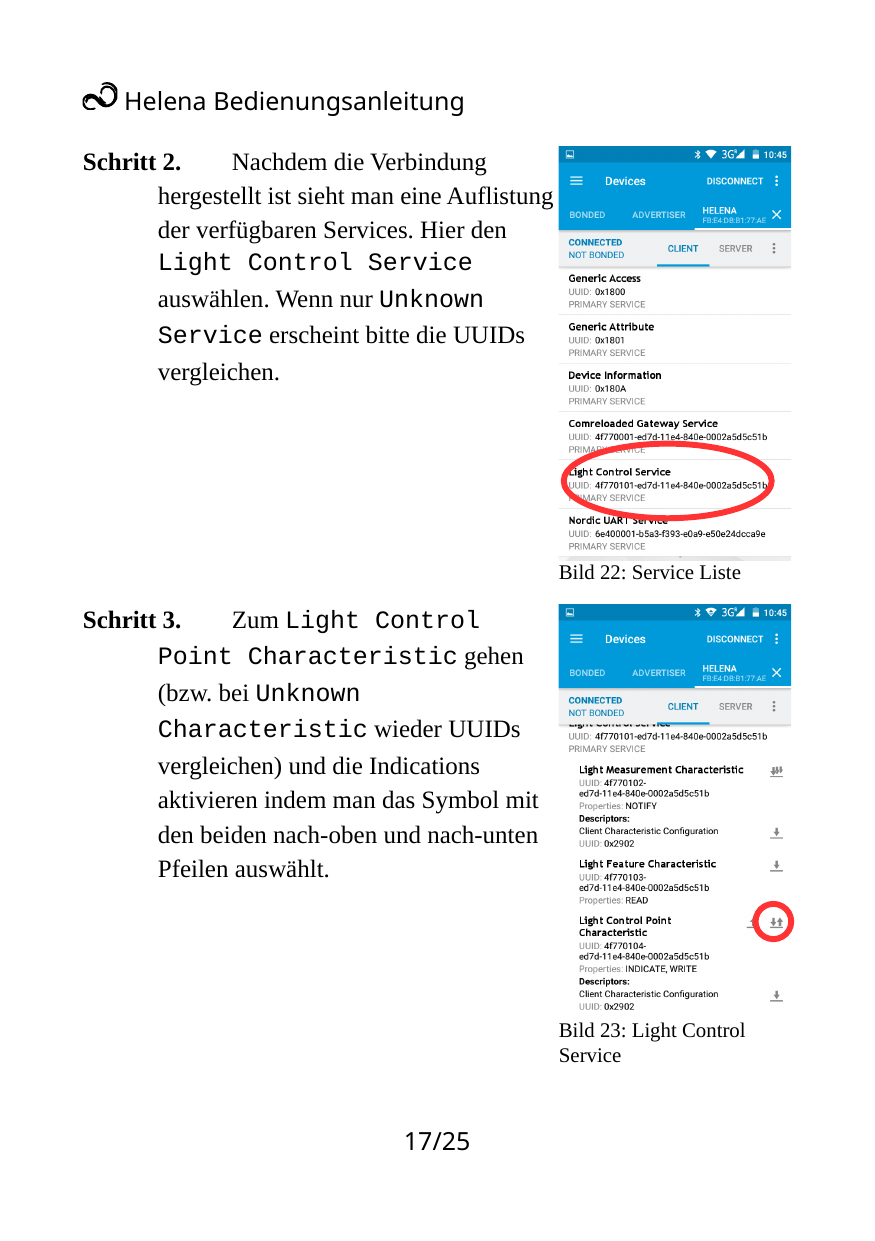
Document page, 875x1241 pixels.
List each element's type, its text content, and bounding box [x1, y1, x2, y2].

list Zum Light Control Point Characteristic gehen (bzw. bei Unknown Characteristic wieder UUIDs vergleichen) und die Indications aktivieren indem man das Symbol mit den beiden nach-oben und nach-unten Pfeilen auswählt. [83, 605, 559, 1067]
list Bild 23: Light Control Service [559, 1019, 791, 1067]
picture [558, 687, 792, 1019]
list Nachdem die Verbindung hergestellt ist sieht man eine Auflistung der verfügbaren Services. Hier den Light Control Service auswählen. Wenn nur Unknown Service erscheint bitte die UUIDs vergleichen. [83, 147, 559, 584]
list Bild 22: Service Liste [559, 561, 791, 584]
picture [737, 152, 744, 158]
picture [753, 608, 758, 616]
picture [738, 636, 748, 642]
picture [708, 208, 716, 213]
picture [737, 610, 744, 616]
picture [759, 907, 788, 936]
picture [707, 150, 715, 157]
picture [753, 150, 758, 158]
picture [738, 178, 748, 184]
picture [708, 666, 716, 671]
picture [558, 229, 792, 561]
